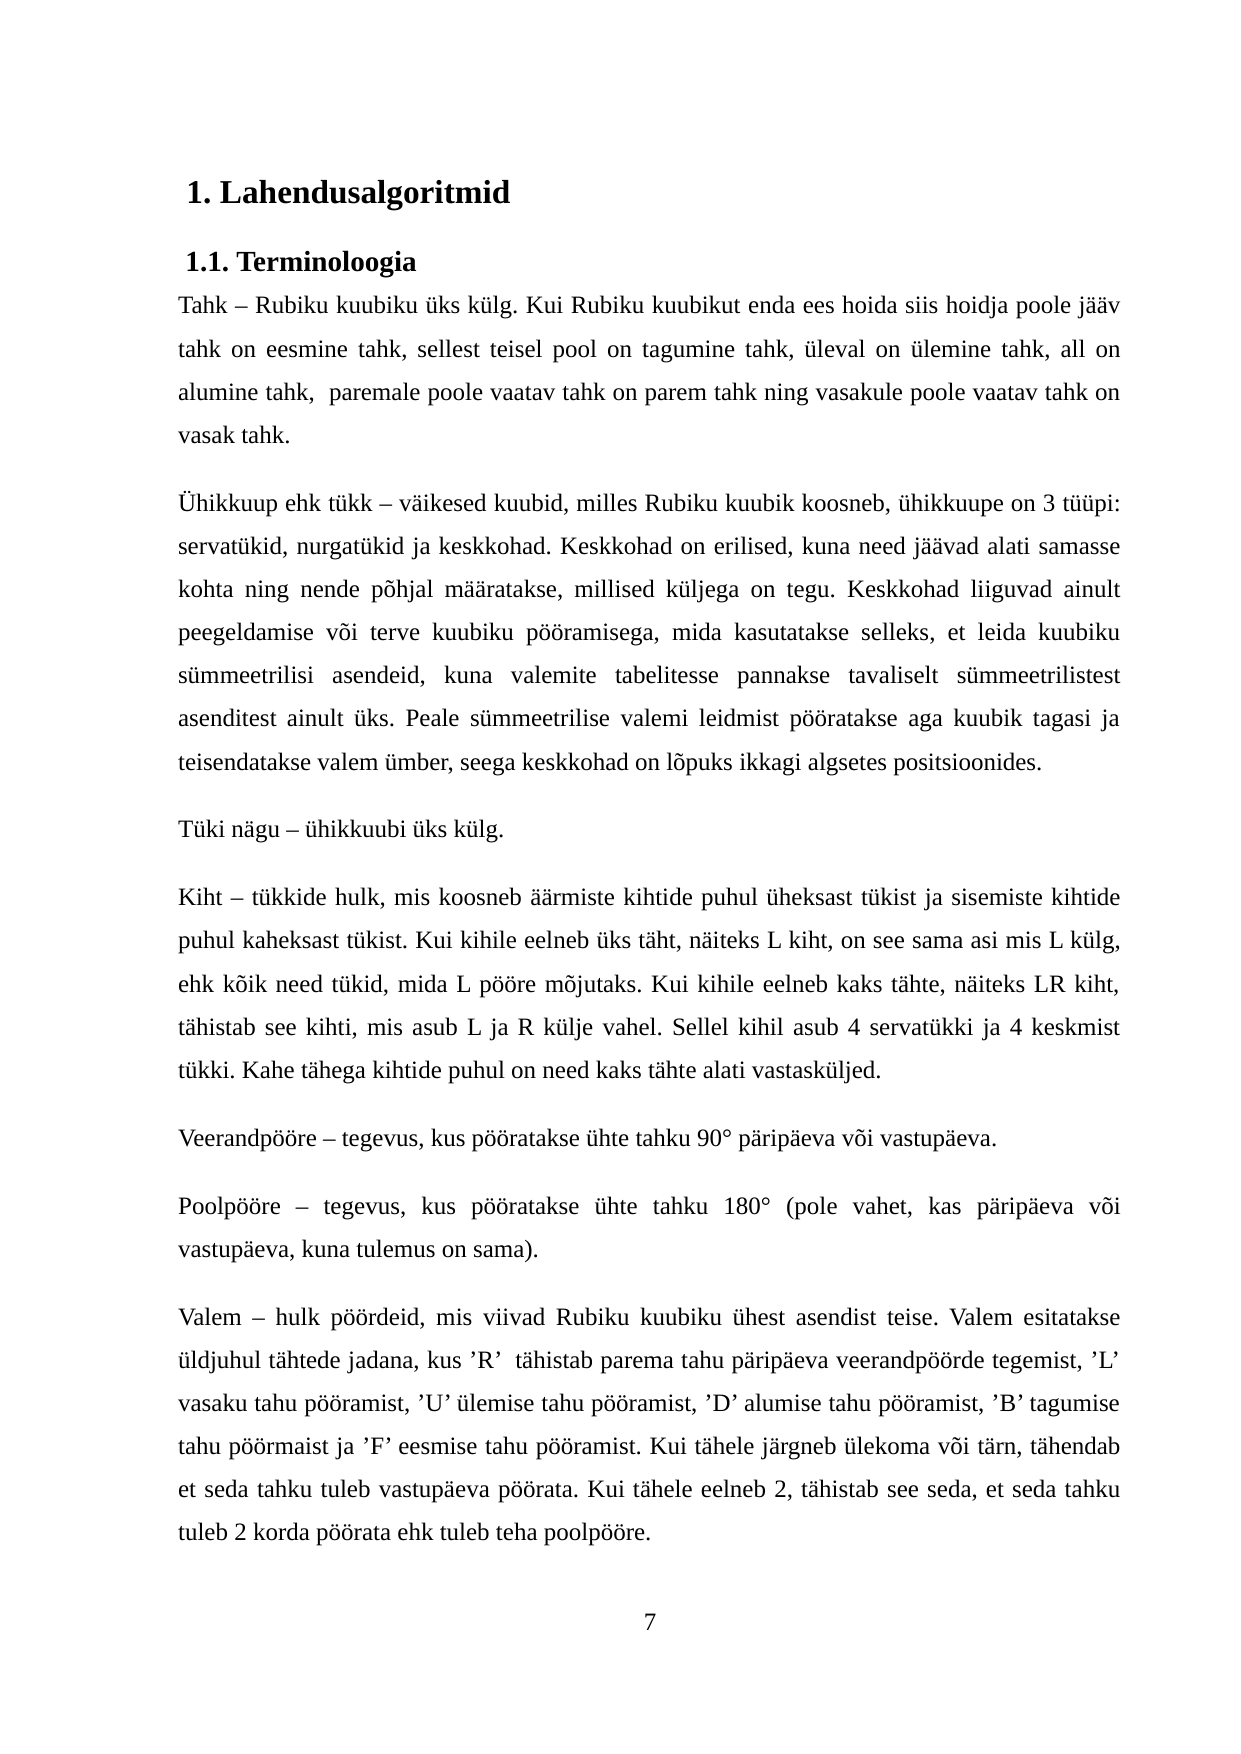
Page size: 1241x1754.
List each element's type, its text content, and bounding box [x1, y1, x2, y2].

text Veerandpööre – tegevus, kus pööratakse ühte tahku 90° päripäeva või vastupäeva. [178, 1123, 1121, 1152]
text Tüki nägu – ühikkuubi üks külg. [178, 814, 1121, 843]
text Kiht – tükkide hulk, mis koosneb äärmiste kihtide puhul üheksast tükist ja sisemiste kihtide puhul kaheksast tükist. Kui kihile eelneb üks täht, näiteks L kiht, on see sama asi mis L külg, ehk kõik need tükid, mida L pööre mõjutaks. Kui kihile eelneb kaks tähte, näiteks LR kiht, tähistab see kihti, mis asub L ja R külje vahel. Sellel kihil asub 4 servatükki ja 4 keskmist tükki. Kahe tähega kihtide puhul on need kaks tähte alati vastasküljed. [178, 882, 1121, 1084]
text Tahk – Rubiku kuubiku üks külg. Kui Rubiku kuubikut enda ees hoida siis hoidja poole jääv tahk on eesmine tahk, sellest teisel pool on tagumine tahk, üleval on ülemine tahk, all on alumine tahk, paremale poole vaatav tahk on parem tahk ning vasakule poole vaatav tahk on vasak tahk. [178, 291, 1121, 449]
subtitle Terminoloogia [178, 244, 1121, 278]
text Ühikkuup ehk tükk – väikesed kuubid, milles Rubiku kuubik koosneb, ühikkuupe on 3 tüüpi: servatükid, nurgatükid ja keskkohad. Keskkohad on erilised, kuna need jäävad alati samasse kohta ning nende põhjal määratakse, millised küljega on tegu. Keskkohad liiguvad ainult peegeldamise või terve kuubiku pööramisega, mida kasutatakse selleks, et leida kuubiku sümmeetrilisi asendeid, kuna valemite tabelitesse pannakse tavaliselt sümmeetrilistest asenditest ainult üks. Peale sümmeetrilise valemi leidmist pööratakse aga kuubik tagasi ja teisendatakse valem ümber, seega keskkohad on lõpuks ikkagi algsetes positsioonides. [178, 488, 1121, 775]
text Valem – hulk pöördeid, mis viivad Rubiku kuubiku ühest asendist teise. Valem esitatakse üldjuhul tähtede jadana, kus ’R’ tähistab parema tahu päripäeva veerandpöörde tegemist, ’L’ vasaku tahu pööramist, ’U’ ülemise tahu pööramist, ’D’ alumise tahu pööramist, ’B’ tagumise tahu pöörmaist ja ’F’ eesmise tahu pööramist. Kui tähele järgneb ülekoma või tärn, tähendab et seda tahku tuleb vastupäeva pöörata. Kui tähele eelneb 2, tähistab see seda, et seda tahku tuleb 2 korda pöörata ehk tuleb teha poolpööre. [178, 1302, 1121, 1546]
subtitle Lahendusalgoritmid [178, 173, 1121, 211]
text Poolpööre – tegevus, kus pööratakse ühte tahku 180° (pole vahet, kas päripäeva või vastupäeva, kuna tulemus on sama). [178, 1191, 1121, 1263]
